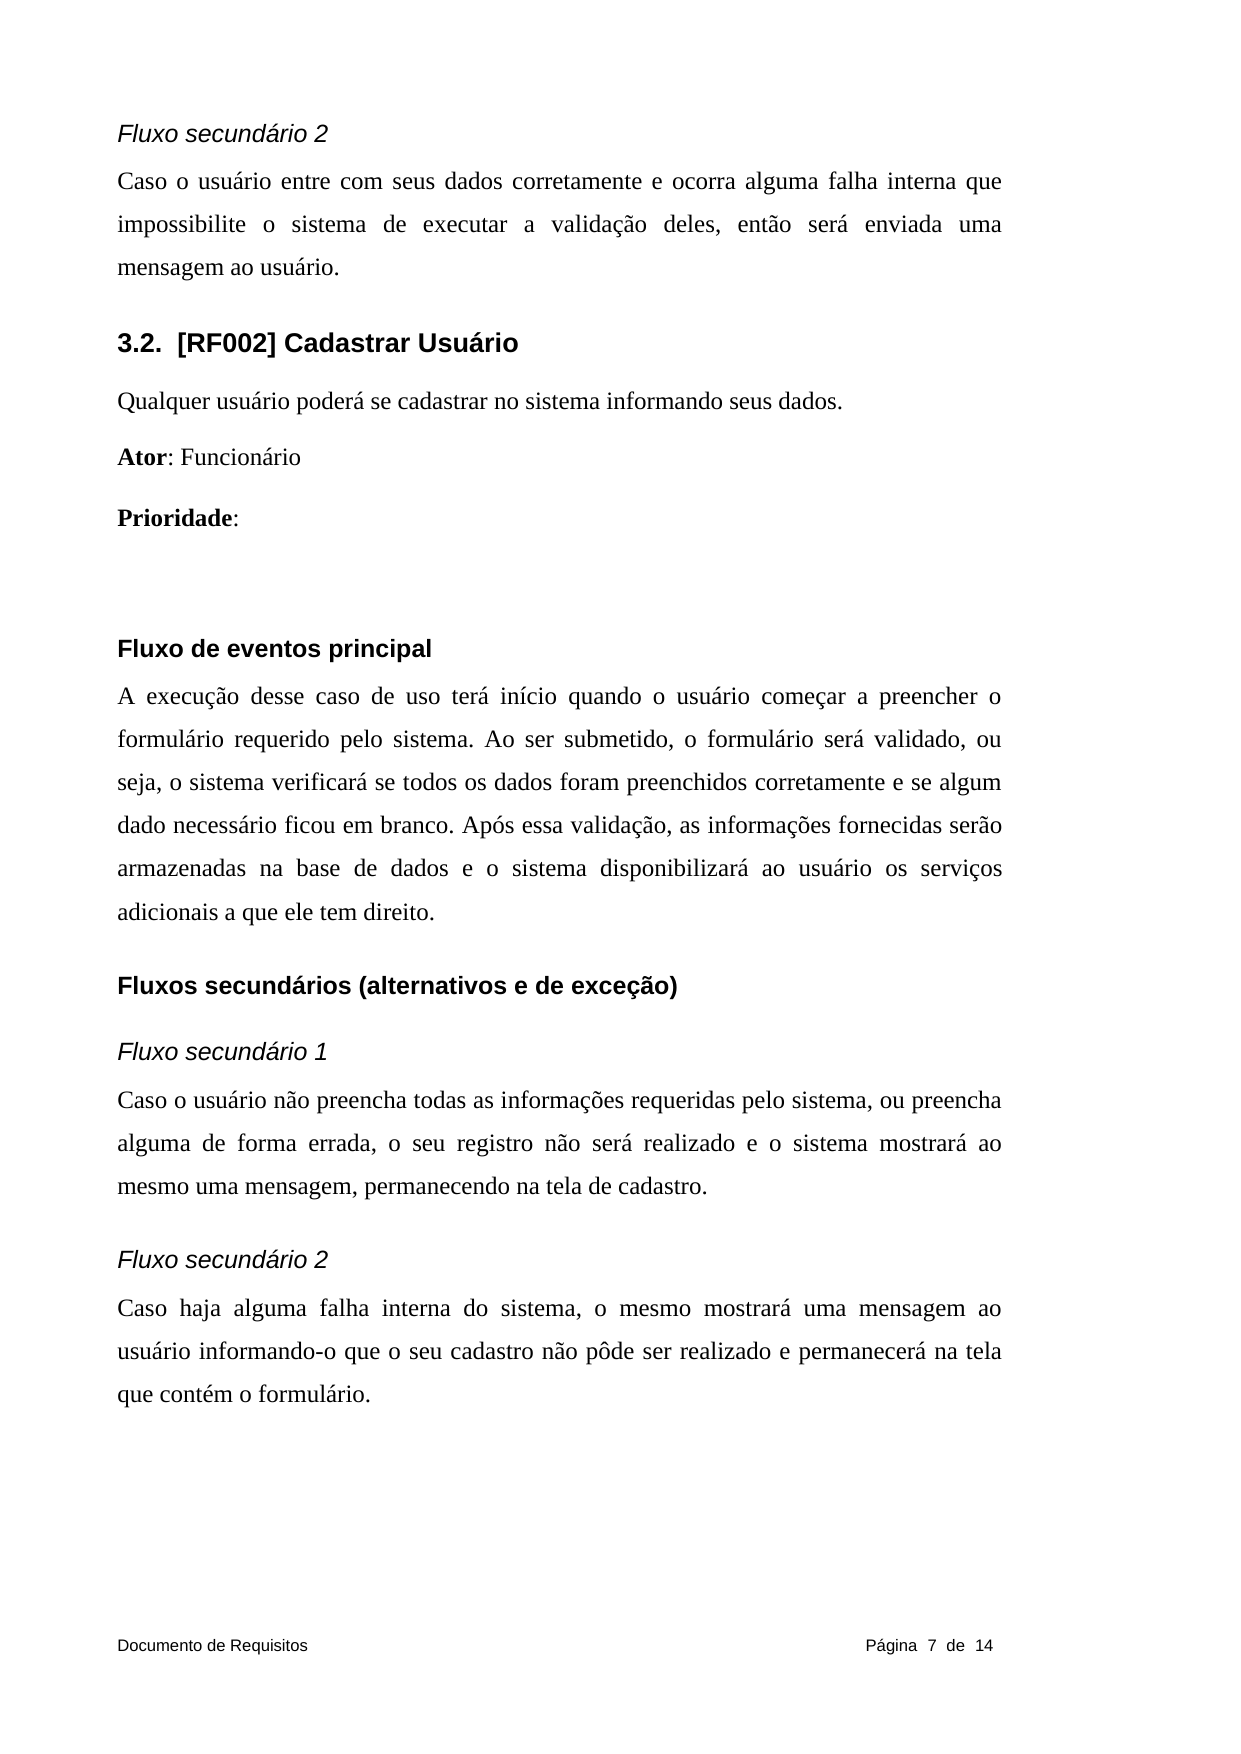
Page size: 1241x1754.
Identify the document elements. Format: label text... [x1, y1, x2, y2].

text Caso o usuário entre com seus dados corretamente e ocorra alguma falha interna que impossibilite o sistema de executar a validação deles, então será enviada uma mensagem ao usuário. [117, 166, 1003, 281]
text Ator: Funcionário [117, 442, 1003, 470]
subtitle Fluxo secundário 2 [117, 118, 1003, 147]
subtitle Fluxos secundários (alternativos e de exceção) [117, 971, 1003, 1000]
subtitle Fluxo de eventos principal [117, 633, 1003, 662]
text Caso o usuário não preencha todas as informações requeridas pelo sistema, ou preencha alguma de forma errada, o seu registro não será realizado e o sistema mostrará ao mesmo uma mensagem, permanecendo na tela de cadastro. [117, 1085, 1003, 1200]
text A execução desse caso de uso terá início quando o usuário começar a preencher o formulário requerido pelo sistema. Ao ser submetido, o formulário será validado, ou seja, o sistema verificará se todos os dados foram preenchidos corretamente e se algum dado necessário ficou em branco. Após essa validação, as informações fornecidas serão armazenadas na base de dados e o sistema disponibilizará ao usuário os serviços adicionais a que ele tem direito. [117, 681, 1003, 925]
subtitle Fluxo secundário 2 [117, 1245, 1003, 1274]
subtitle [RF002] Cadastrar Usuário [117, 327, 1003, 358]
text Caso haja alguma falha interna do sistema, o mesmo mostrará uma mensagem ao usuário informando-o que o seu cadastro não pôde ser realizado e permanecerá na tela que contém o formulário. [117, 1293, 1003, 1408]
text Prioridade: [117, 503, 1003, 532]
text Qualquer usuário poderá se cadastrar no sistema informando seus dados. [117, 386, 1003, 415]
subtitle Fluxo secundário 1 [117, 1037, 1003, 1066]
